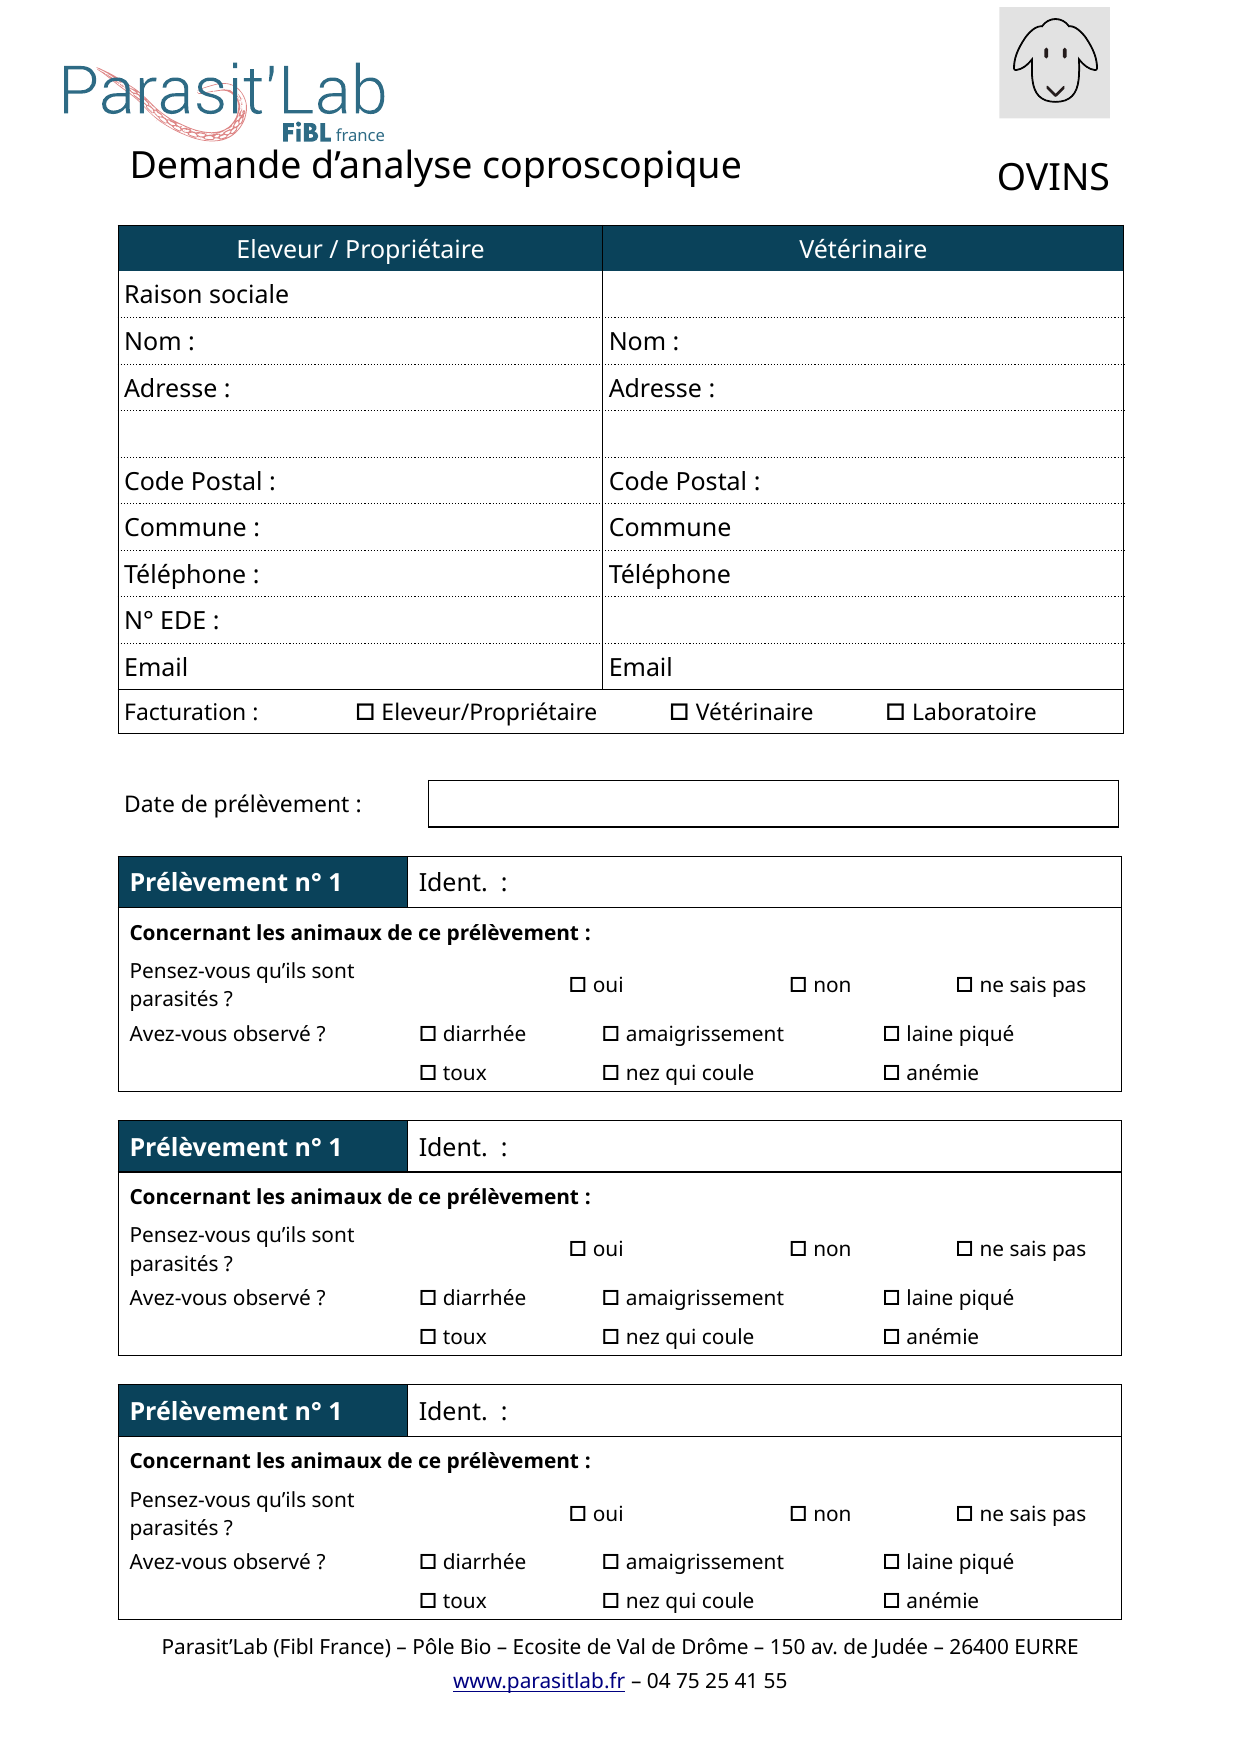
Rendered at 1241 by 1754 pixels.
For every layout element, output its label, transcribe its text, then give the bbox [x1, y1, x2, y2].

table_header Ident. : [408, 1385, 720, 1436]
table_cell  ne sais pas [920, 1220, 1121, 1277]
table_cell Commune : [119, 503, 602, 550]
table_header [720, 1385, 1121, 1436]
table_cell Téléphone : [119, 550, 602, 596]
table_cell  diarrhée [407, 1013, 590, 1053]
table_cell  non [720, 1485, 920, 1542]
table_cell  nez qui coule [590, 1317, 871, 1355]
table_cell Code Postal : [603, 457, 1123, 503]
table_cell  nez qui coule [590, 1053, 871, 1091]
table_header [720, 1121, 1121, 1171]
table_header Prélèvement n° 1 [119, 1121, 407, 1171]
table_cell  Laboratoire [884, 690, 1123, 733]
table_cell [603, 410, 1123, 457]
table_cell [119, 1053, 407, 1091]
table_cell  amaigrissement [590, 1013, 871, 1053]
table_cell  oui [472, 1220, 720, 1277]
table_cell  laine piqué [871, 1542, 1121, 1582]
table_cell Raison sociale [119, 271, 602, 317]
table_cell [119, 1582, 407, 1619]
table_cell  Vétérinaire [663, 690, 884, 733]
table_header Ident. : [408, 857, 720, 907]
table_cell Code Postal : [119, 457, 602, 503]
table_cell Concernant les animaux de ce prélèvement : [119, 1173, 1121, 1220]
table_cell  ne sais pas [920, 1485, 1121, 1542]
table_header Demande d’analyse coproscopique [118, 126, 820, 225]
table_cell  oui [472, 1485, 720, 1542]
table_cell  anémie [871, 1053, 1121, 1091]
table_cell Vétérinaire [603, 226, 1123, 271]
table_cell  diarrhée [407, 1277, 590, 1317]
table_cell Avez-vous observé ? [119, 1542, 407, 1582]
table_cell  laine piqué [871, 1013, 1121, 1053]
table_cell  Eleveur/Propriétaire [354, 690, 663, 733]
table_cell  laine piqué [871, 1277, 1121, 1317]
table_cell Nom : [603, 317, 1123, 363]
table_cell Téléphone [603, 550, 1123, 596]
table_header Prélèvement n° 1 [119, 1385, 407, 1436]
table_cell [119, 410, 602, 457]
table_cell  toux [407, 1317, 590, 1355]
table_header Prélèvement n° 1 [119, 857, 407, 907]
table_cell  amaigrissement [590, 1277, 871, 1317]
table_cell Pensez-vous qu’ils sont parasités ? [119, 1220, 472, 1277]
table_cell Commune [603, 503, 1123, 550]
table_header [720, 857, 1121, 907]
table_header [429, 781, 1118, 826]
table_cell [603, 271, 1123, 317]
table_cell  diarrhée [407, 1542, 590, 1582]
table_cell Pensez-vous qu’ils sont parasités ? [119, 956, 472, 1013]
table_cell Facturation : [119, 690, 354, 733]
table_cell  toux [407, 1053, 590, 1091]
table_cell Eleveur / Propriétaire [119, 226, 602, 271]
table_cell  nez qui coule [590, 1582, 871, 1619]
table_cell Email [603, 643, 1123, 689]
table_cell [119, 1317, 407, 1355]
table_header OVINS [820, 126, 1121, 225]
table_cell  anémie [871, 1582, 1121, 1619]
table_cell  amaigrissement [590, 1542, 871, 1582]
table_cell [603, 596, 1123, 643]
table_cell N° EDE : [119, 596, 602, 643]
table_cell Email [119, 643, 602, 689]
table_cell Pensez-vous qu’ils sont parasités ? [119, 1485, 472, 1542]
table_cell  oui [472, 956, 720, 1013]
table_cell Nom : [119, 317, 602, 363]
table_cell Avez-vous observé ? [119, 1277, 407, 1317]
table_cell Concernant les animaux de ce prélèvement : [119, 908, 1121, 956]
table_cell Adresse : [603, 364, 1123, 410]
table_cell  ne sais pas [920, 956, 1121, 1013]
table_cell  non [720, 956, 920, 1013]
table_cell Concernant les animaux de ce prélèvement : [119, 1437, 1121, 1485]
table_cell  toux [407, 1582, 590, 1619]
table_cell Adresse : [119, 364, 602, 410]
table_cell  non [720, 1220, 920, 1277]
table_cell  anémie [871, 1317, 1121, 1355]
table_header Ident. : [408, 1121, 720, 1171]
table_header Date de prélèvement : [118, 780, 428, 826]
table_cell Avez-vous observé ? [119, 1013, 407, 1053]
